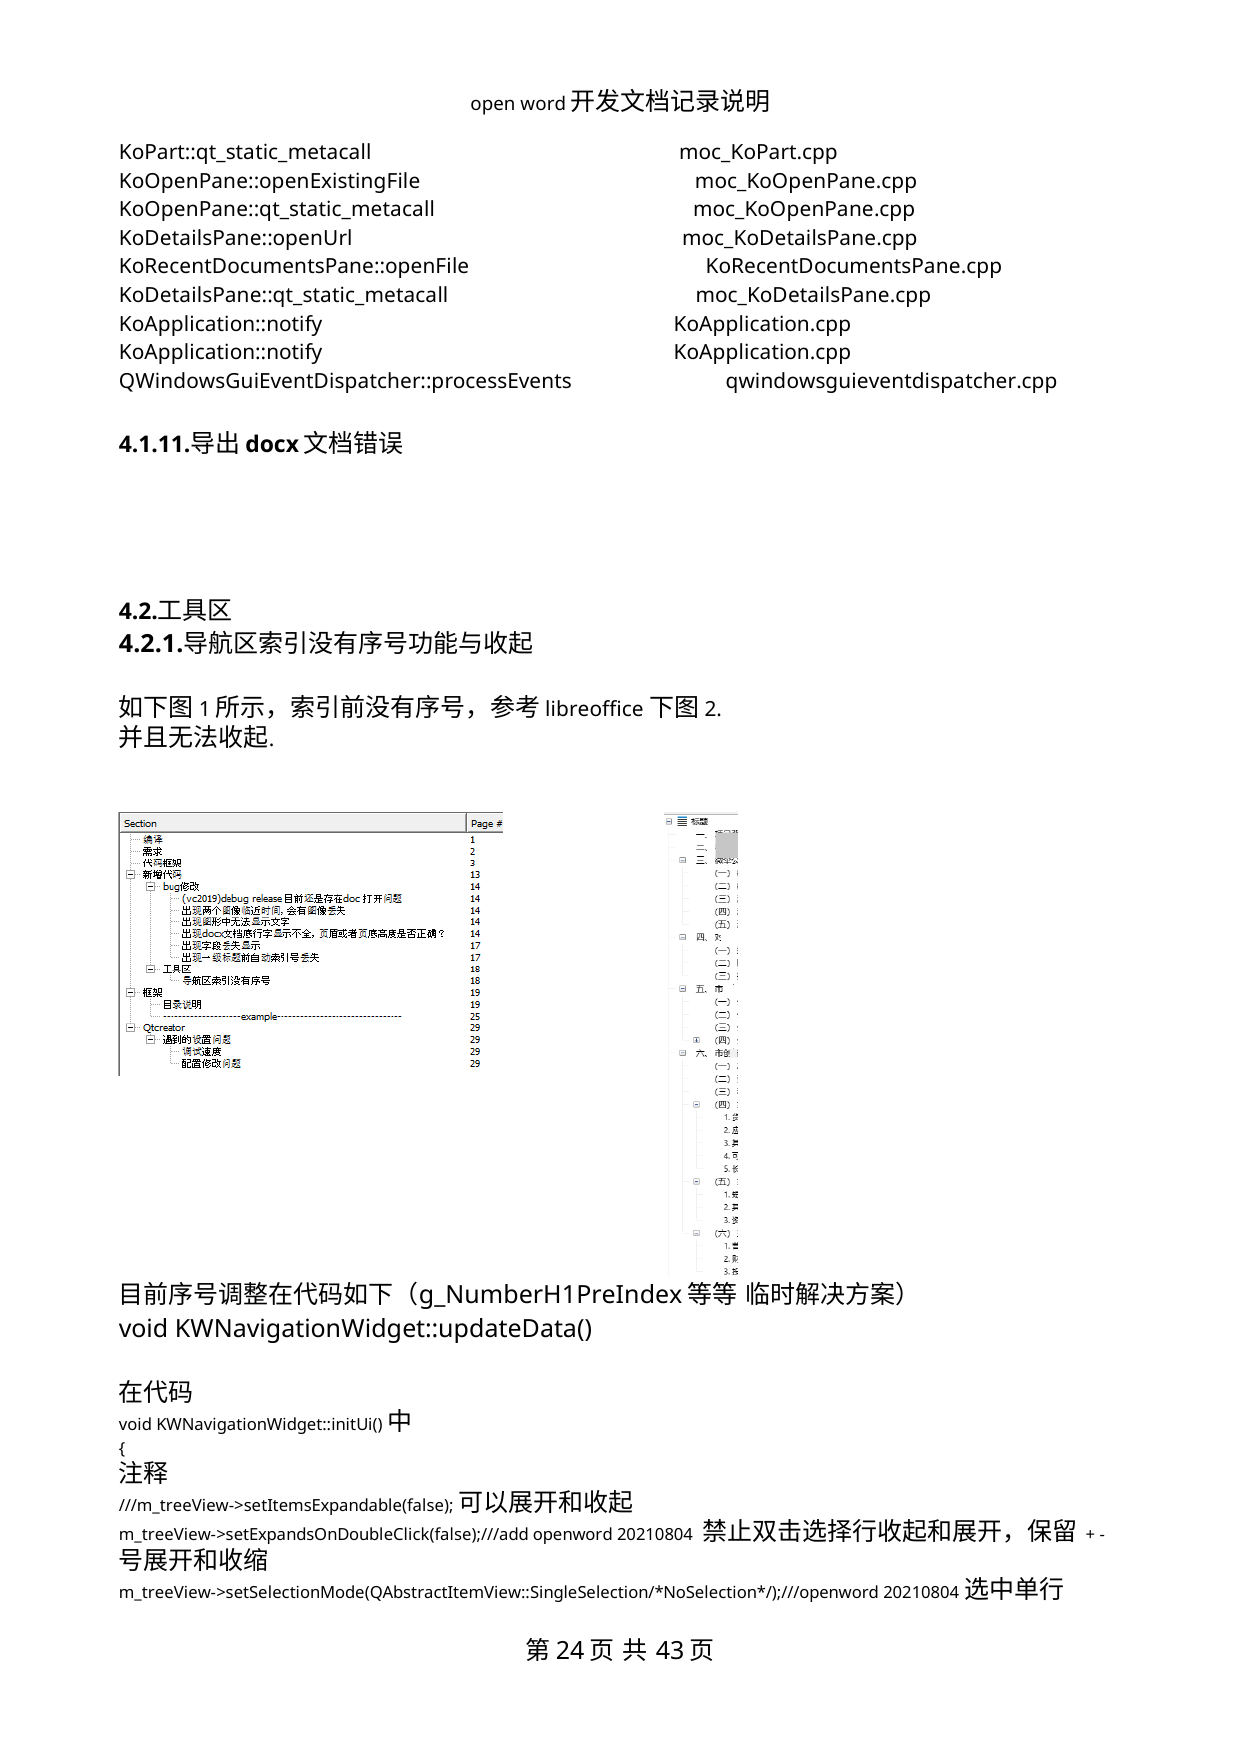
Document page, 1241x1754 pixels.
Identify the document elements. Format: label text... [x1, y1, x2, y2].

text 并且无法收起. [119, 723, 1121, 752]
picture [664, 812, 738, 1277]
text 注释 [119, 1459, 1121, 1488]
text KoApplication::notify KoApplication.cpp [119, 308, 1121, 337]
text KoOpenPane::openExistingFile moc_KoOpenPane.cpp [119, 166, 1121, 194]
picture [118, 812, 503, 1076]
text KoRecentDocumentsPane::openFile KoRecentDocumentsPane.cpp [119, 251, 1121, 280]
text KoDetailsPane::openUrl moc_KoDetailsPane.cpp [119, 223, 1121, 251]
text { [119, 1437, 1121, 1459]
text QWindowsGuiEventDispatcher::processEvents qwindowsguieventdispatcher.cpp [119, 366, 1121, 394]
subtitle 导出docx文档错误 [119, 428, 1121, 459]
text void KWNavigationWidget::updateData() [119, 1311, 1121, 1345]
text m_treeView->setSelectionMode(QAbstractItemView::SingleSelection/*NoSelection*/);///openword 20210804 选中单行 [119, 1575, 1121, 1604]
text 如下图1所示，索引前没有序号，参考libreoffice 下图2. [119, 694, 1121, 723]
text KoApplication::notify KoApplication.cpp [119, 337, 1121, 366]
text 在代码 [119, 1379, 1121, 1408]
text KoPart::qt_static_metacall moc_KoPart.cpp [119, 137, 1121, 166]
text ///m_treeView->setItemsExpandable(false); 可以展开和收起 [119, 1488, 1121, 1517]
text m_treeView->setExpandsOnDoubleClick(false);///add openword 20210804 禁止双击选择行收起和展开，保留 + - 号展开和收缩 [119, 1517, 1121, 1575]
subtitle 工具区 [119, 595, 1121, 626]
text KoOpenPane::qt_static_metacall moc_KoOpenPane.cpp [119, 194, 1121, 223]
subtitle 导航区索引没有序号功能与收起 [119, 626, 1121, 660]
text KoDetailsPane::qt_static_metacall moc_KoDetailsPane.cpp [119, 280, 1121, 308]
text 目前序号调整在代码如下（g_NumberH1PreIndex等等 临时解决方案） [119, 1277, 1121, 1311]
text void KWNavigationWidget::initUi() 中 [119, 1408, 1121, 1437]
